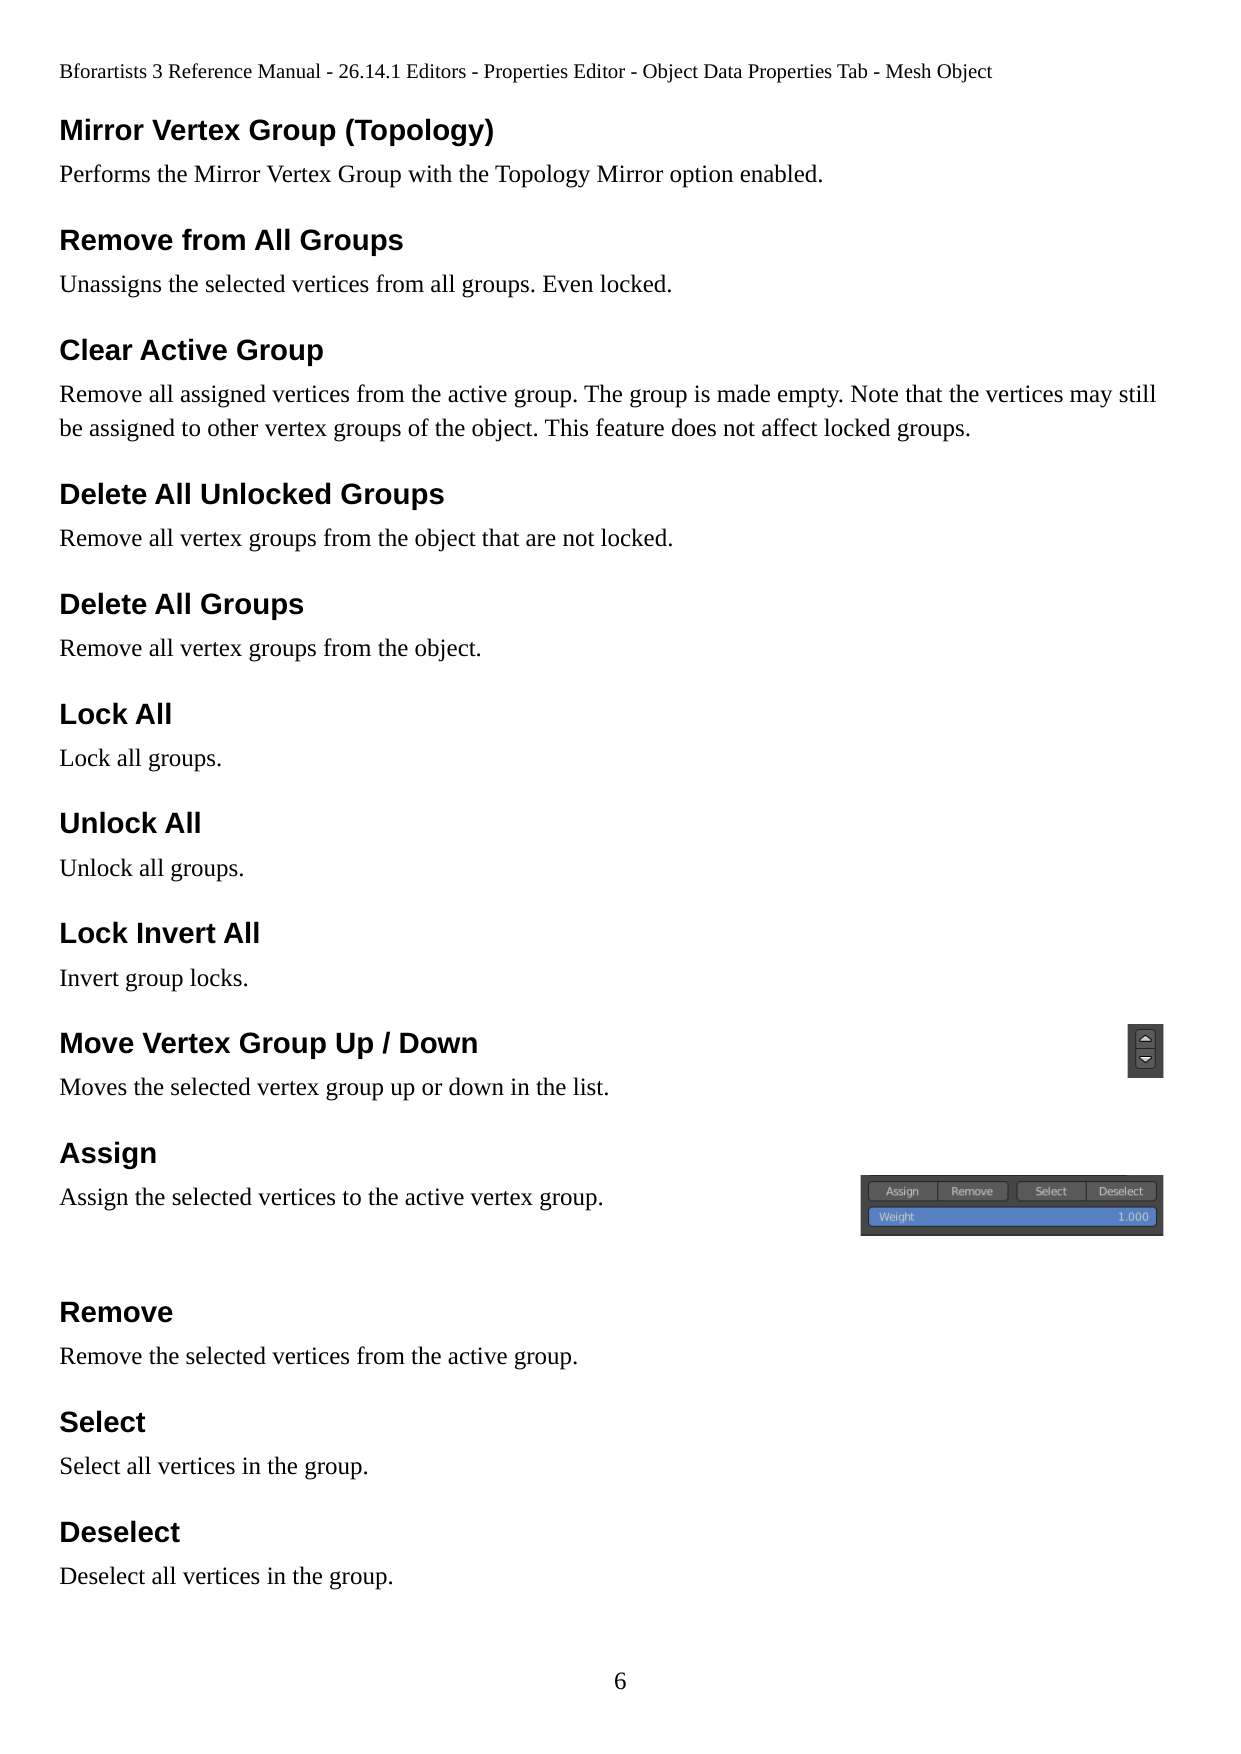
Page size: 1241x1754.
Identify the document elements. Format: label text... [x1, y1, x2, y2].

subtitle Select [59, 1405, 1181, 1439]
subtitle [1164, 1026, 1181, 1060]
text Lock all groups. [59, 743, 1181, 772]
text Remove all vertex groups from the object. [59, 633, 1181, 662]
subtitle Lock Invert All [59, 916, 1181, 950]
subtitle Remove [59, 1295, 1181, 1329]
text Remove the selected vertices from the active group. [59, 1341, 1181, 1370]
subtitle Assign [59, 1136, 1181, 1170]
subtitle Mirror Vertex Group (Topology) [59, 113, 1181, 146]
subtitle Move Vertex Group Up / Down [59, 1026, 1127, 1060]
text Remove all vertex groups from the object that are not locked. [59, 523, 1181, 552]
picture [860, 1175, 1164, 1236]
text Unassigns the selected vertices from all groups. Even locked. [59, 269, 1181, 297]
text Deselect all vertices in the group. [59, 1561, 1181, 1590]
subtitle Delete All Unlocked Groups [59, 477, 1181, 511]
text Moves the selected vertex group up or down in the list. [59, 1072, 1181, 1101]
text Invert group locks. [59, 963, 1181, 991]
subtitle Deselect [59, 1515, 1181, 1549]
text Select all vertices in the group. [59, 1451, 1181, 1480]
subtitle Clear Active Group [59, 332, 1181, 366]
text Unlock all groups. [59, 853, 1181, 881]
subtitle Remove from All Groups [59, 222, 1181, 256]
subtitle Delete All Groups [59, 587, 1181, 620]
subtitle Unlock All [59, 806, 1181, 840]
text Assign the selected vertices to the active vertex group. [59, 1182, 860, 1211]
subtitle Lock All [59, 697, 1181, 730]
text Remove all assigned vertices from the active group. The group is made empty. Note that the vertices may still be assigned to other vertex groups of the object. This feature does not affect locked groups. [59, 379, 1181, 442]
picture [1127, 1024, 1164, 1078]
text Performs the Mirror Vertex Group with the Topology Mirror option enabled. [59, 159, 1181, 188]
